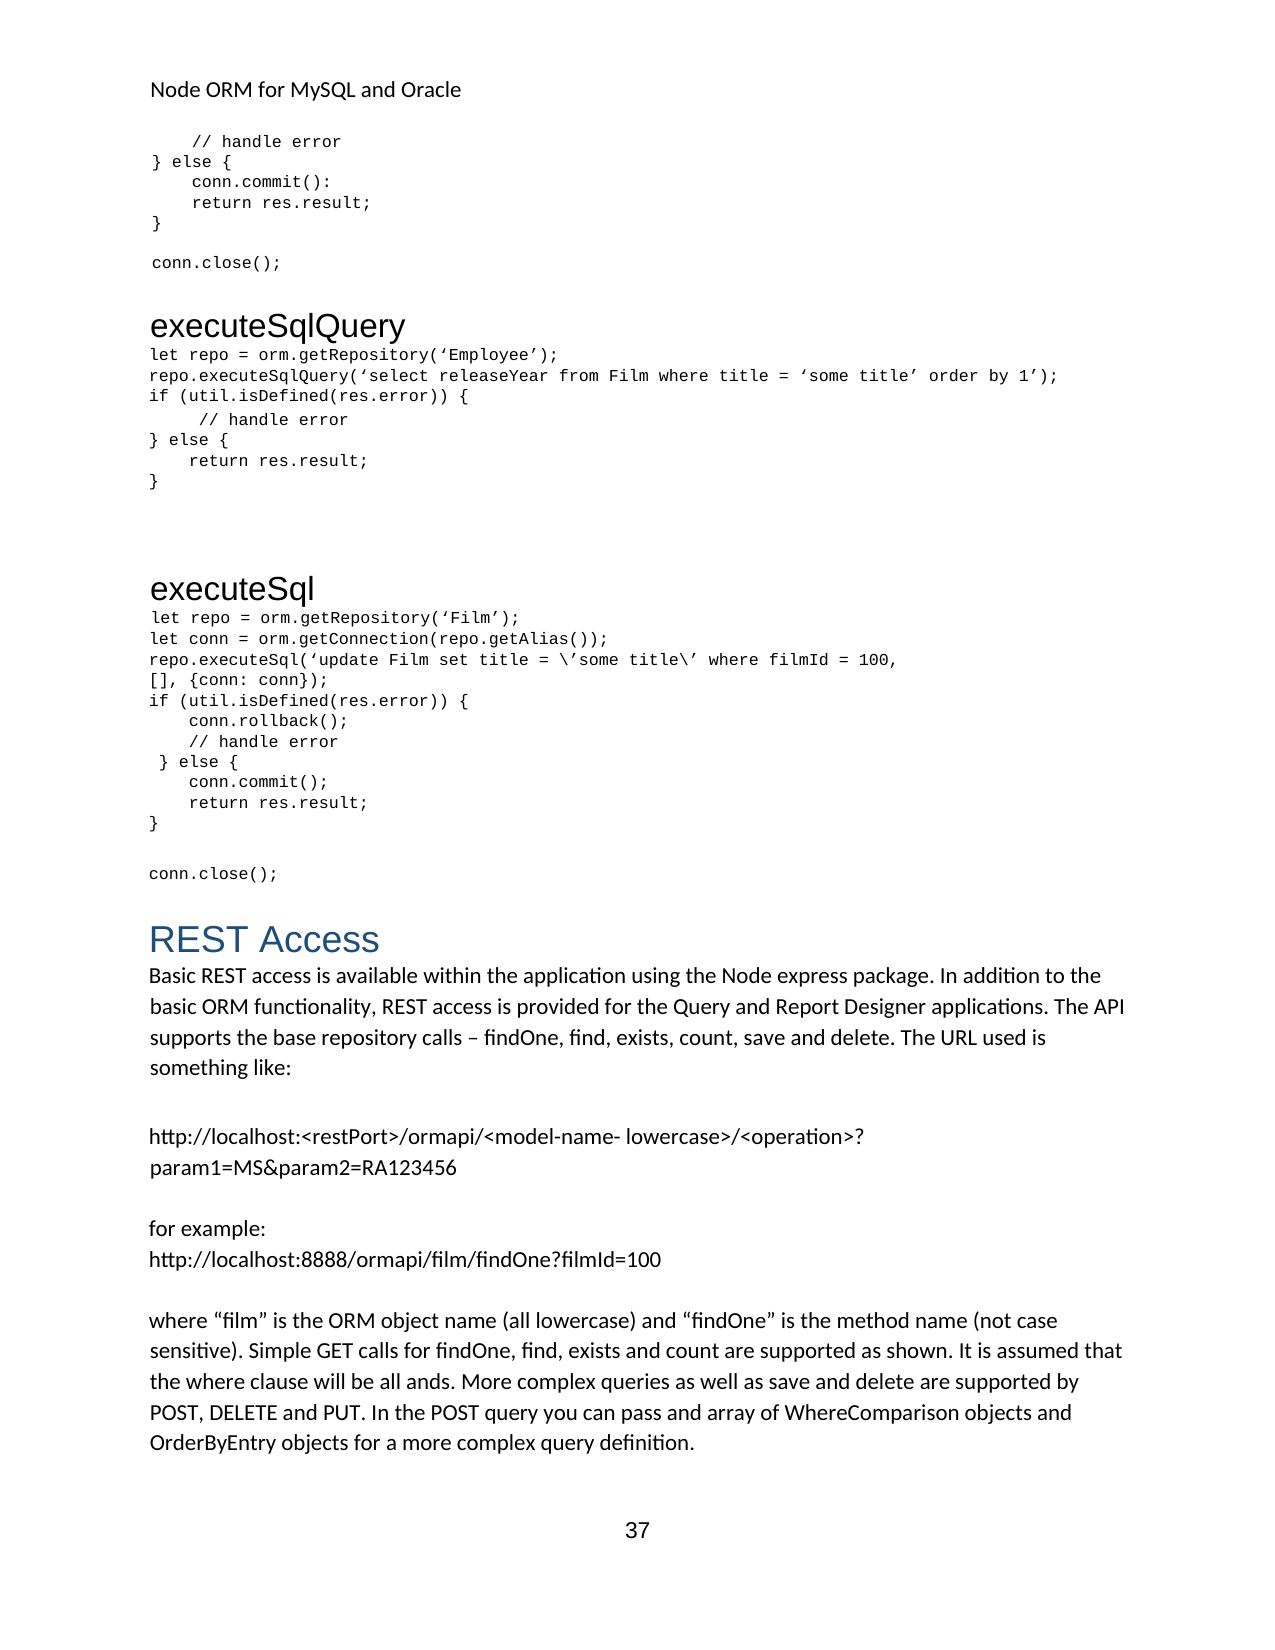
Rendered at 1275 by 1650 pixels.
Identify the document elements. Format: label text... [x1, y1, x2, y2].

text http://localhost:8888/ormapi/film/findOne?filmId=100 [148, 1245, 1132, 1273]
text conn.close(); [148, 866, 290, 884]
text for example: [148, 1214, 1132, 1242]
text } [152, 214, 1143, 233]
text } [148, 472, 970, 491]
text repo.executeSql(‘update Film set title = \’some title\’ where filmId = 100, [148, 651, 1130, 670]
text let conn = orm.getConnection(repo.getAlias()); [148, 630, 1130, 649]
text // handle error [148, 733, 970, 752]
text conn.commit(): [152, 174, 1143, 193]
text // handle error [148, 411, 1143, 430]
text [], {conn: conn}); [148, 672, 1130, 691]
text repo.executeSqlQuery(‘select releaseYear from Film where title = ‘some title’ order by 1’); [148, 367, 1090, 386]
subtitle REST Access [148, 917, 1143, 960]
text } else { [148, 753, 370, 772]
text Basic REST access is available within the application using the Node express package. In addition to the basic ORM functionality, REST access is provided for the Query and Report Designer applications. The API supports the base repository calls – findOne, find, exists, count, save and delete. The URL used is something like: [148, 962, 1132, 1081]
text where “film” is the ORM object name (all lowercase) and “findOne” is the method name (not case sensitive). Simple GET calls for findOne, find, exists and count are supported as shown. It is assumed that the where clause will be all ands. More complex queries as well as save and delete are supported by POST, DELETE and PUT. In the POST query you can pass and array of WhereComparison objects and OrderByEntry objects for a more complex query definition. [148, 1306, 1132, 1456]
text conn.commit(); [148, 774, 370, 793]
text let repo = orm.getRepository(‘Film’); [150, 610, 1143, 629]
text } else { [148, 432, 405, 451]
text http://localhost:<restPort>/ormapi/<model-name- lowercase>/<operation>?param1=MS&param2=RA123456 [148, 1122, 1132, 1181]
text return res.result; [148, 452, 405, 471]
subtitle executeSql [150, 569, 1143, 608]
text return res.result; [148, 794, 370, 813]
text conn.rollback(); [148, 713, 470, 732]
text if (util.isDefined(res.error)) { [148, 388, 970, 407]
text } else { [152, 153, 1143, 172]
subtitle executeSqlQuery [150, 306, 1143, 344]
text let repo = orm.getRepository(‘Employee’); [148, 346, 1090, 365]
text } [148, 814, 290, 833]
text // handle error [152, 133, 1143, 152]
text if (util.isDefined(res.error)) { [148, 693, 470, 711]
text conn.close(); [152, 255, 1143, 274]
text return res.result; [152, 194, 1143, 213]
